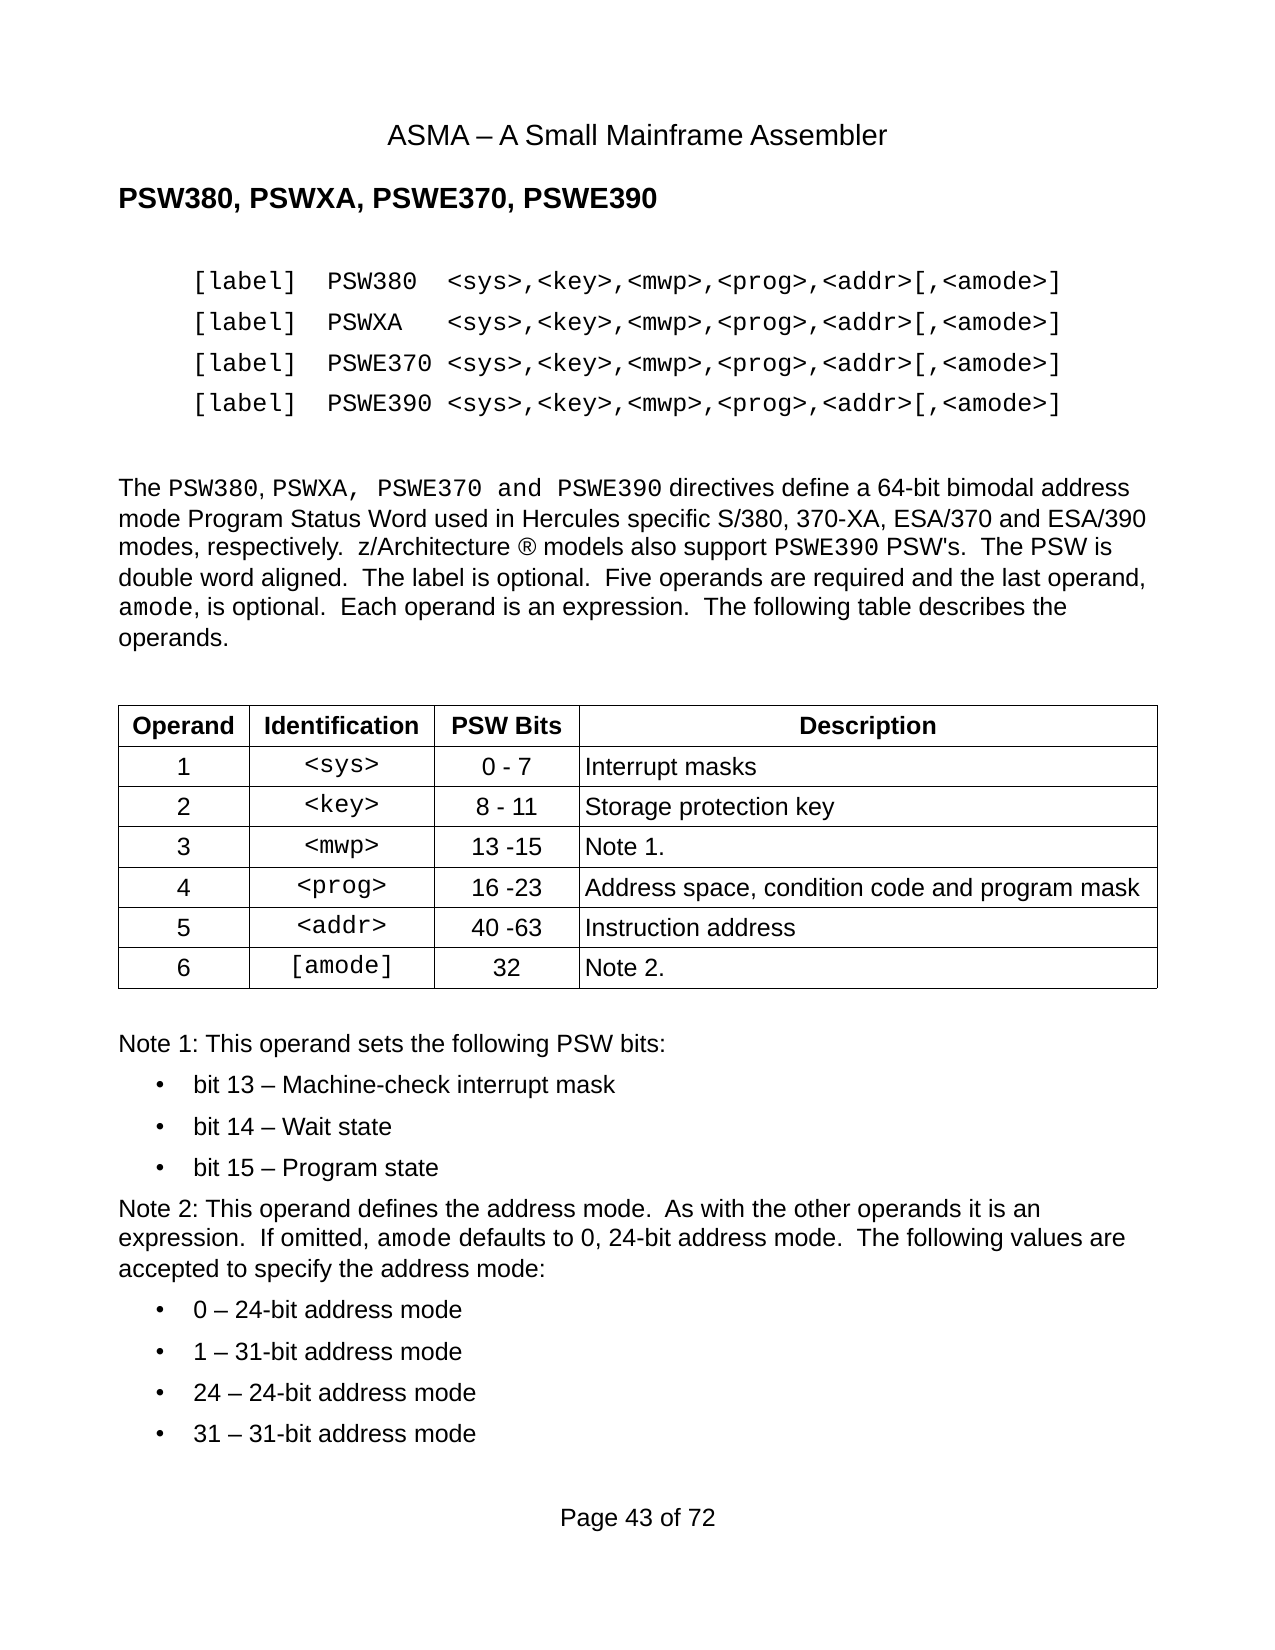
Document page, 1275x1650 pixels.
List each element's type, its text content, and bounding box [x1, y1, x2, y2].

table_header Operand [119, 706, 249, 746]
table_cell 2 [119, 787, 249, 826]
table_cell 40 -63 [435, 908, 579, 947]
table_cell 8 - 11 [435, 787, 579, 826]
text Note 1: This operand sets the following PSW bits: [118, 1029, 1157, 1058]
list 0 – 24-bit address mode [156, 1295, 1157, 1324]
text Note 2: This operand defines the address mode. As with the other operands it is an expression. If omitted, amode defaults to 0, 24-bit address mode. The following values are accepted to specify the address mode: [118, 1194, 1157, 1283]
table_cell Interrupt masks [580, 747, 1157, 786]
table_cell 6 [119, 948, 249, 988]
table_cell 4 [119, 868, 249, 907]
table_header Description [580, 706, 1157, 746]
table_cell 13 -15 [435, 827, 579, 867]
table_cell <prog> [250, 868, 434, 907]
table_header PSW Bits [435, 706, 579, 746]
table_cell <addr> [250, 908, 434, 947]
text [label] PSW380 <sys>,<key>,<mwp>,<prog>,<addr>[,<amode>] [192, 268, 1157, 297]
table_cell 1 [119, 747, 249, 786]
table_cell <sys> [250, 747, 434, 786]
text [label] PSWE390 <sys>,<key>,<mwp>,<prog>,<addr>[,<amode>] [192, 391, 1157, 419]
table_cell 3 [119, 827, 249, 867]
table_cell [amode] [250, 948, 434, 988]
list 31 – 31-bit address mode [156, 1419, 1157, 1448]
table_cell <mwp> [250, 827, 434, 867]
list bit 13 – Machine-check interrupt mask [156, 1070, 1157, 1099]
subtitle PSW380, PSWXA, PSWE370, PSWE390 [118, 181, 1157, 215]
table_cell Note 1. [580, 827, 1157, 867]
list bit 14 – Wait state [156, 1112, 1157, 1140]
list bit 15 – Program state [156, 1153, 1157, 1182]
table_cell 5 [119, 908, 249, 947]
table_cell Address space, condition code and program mask [580, 868, 1157, 907]
list 24 – 24-bit address mode [156, 1378, 1157, 1407]
table_cell 16 -23 [435, 868, 579, 907]
table_cell <key> [250, 787, 434, 826]
text The PSW380, PSWXA, PSWE370 and PSWE390 directives define a 64-bit bimodal address mode Program Status Word used in Hercules specific S/380, 370-XA, ESA/370 and ESA/390 modes, respectively. z/Architecture ® models also support PSWE390 PSW's. The PSW is double word aligned. The label is optional. Five operands are required and the last operand, amode, is optional. Each operand is an expression. The following table describes the operands. [118, 473, 1157, 652]
table_cell 0 - 7 [435, 747, 579, 786]
text [label] PSWE370 <sys>,<key>,<mwp>,<prog>,<addr>[,<amode>] [192, 350, 1157, 378]
table_header Identification [250, 706, 434, 746]
table_cell Note 2. [580, 948, 1157, 988]
table_cell 32 [435, 948, 579, 988]
text [label] PSWXA <sys>,<key>,<mwp>,<prog>,<addr>[,<amode>] [192, 309, 1157, 338]
table_cell Instruction address [580, 908, 1157, 947]
list 1 – 31-bit address mode [156, 1337, 1157, 1365]
table_cell Storage protection key [580, 787, 1157, 826]
